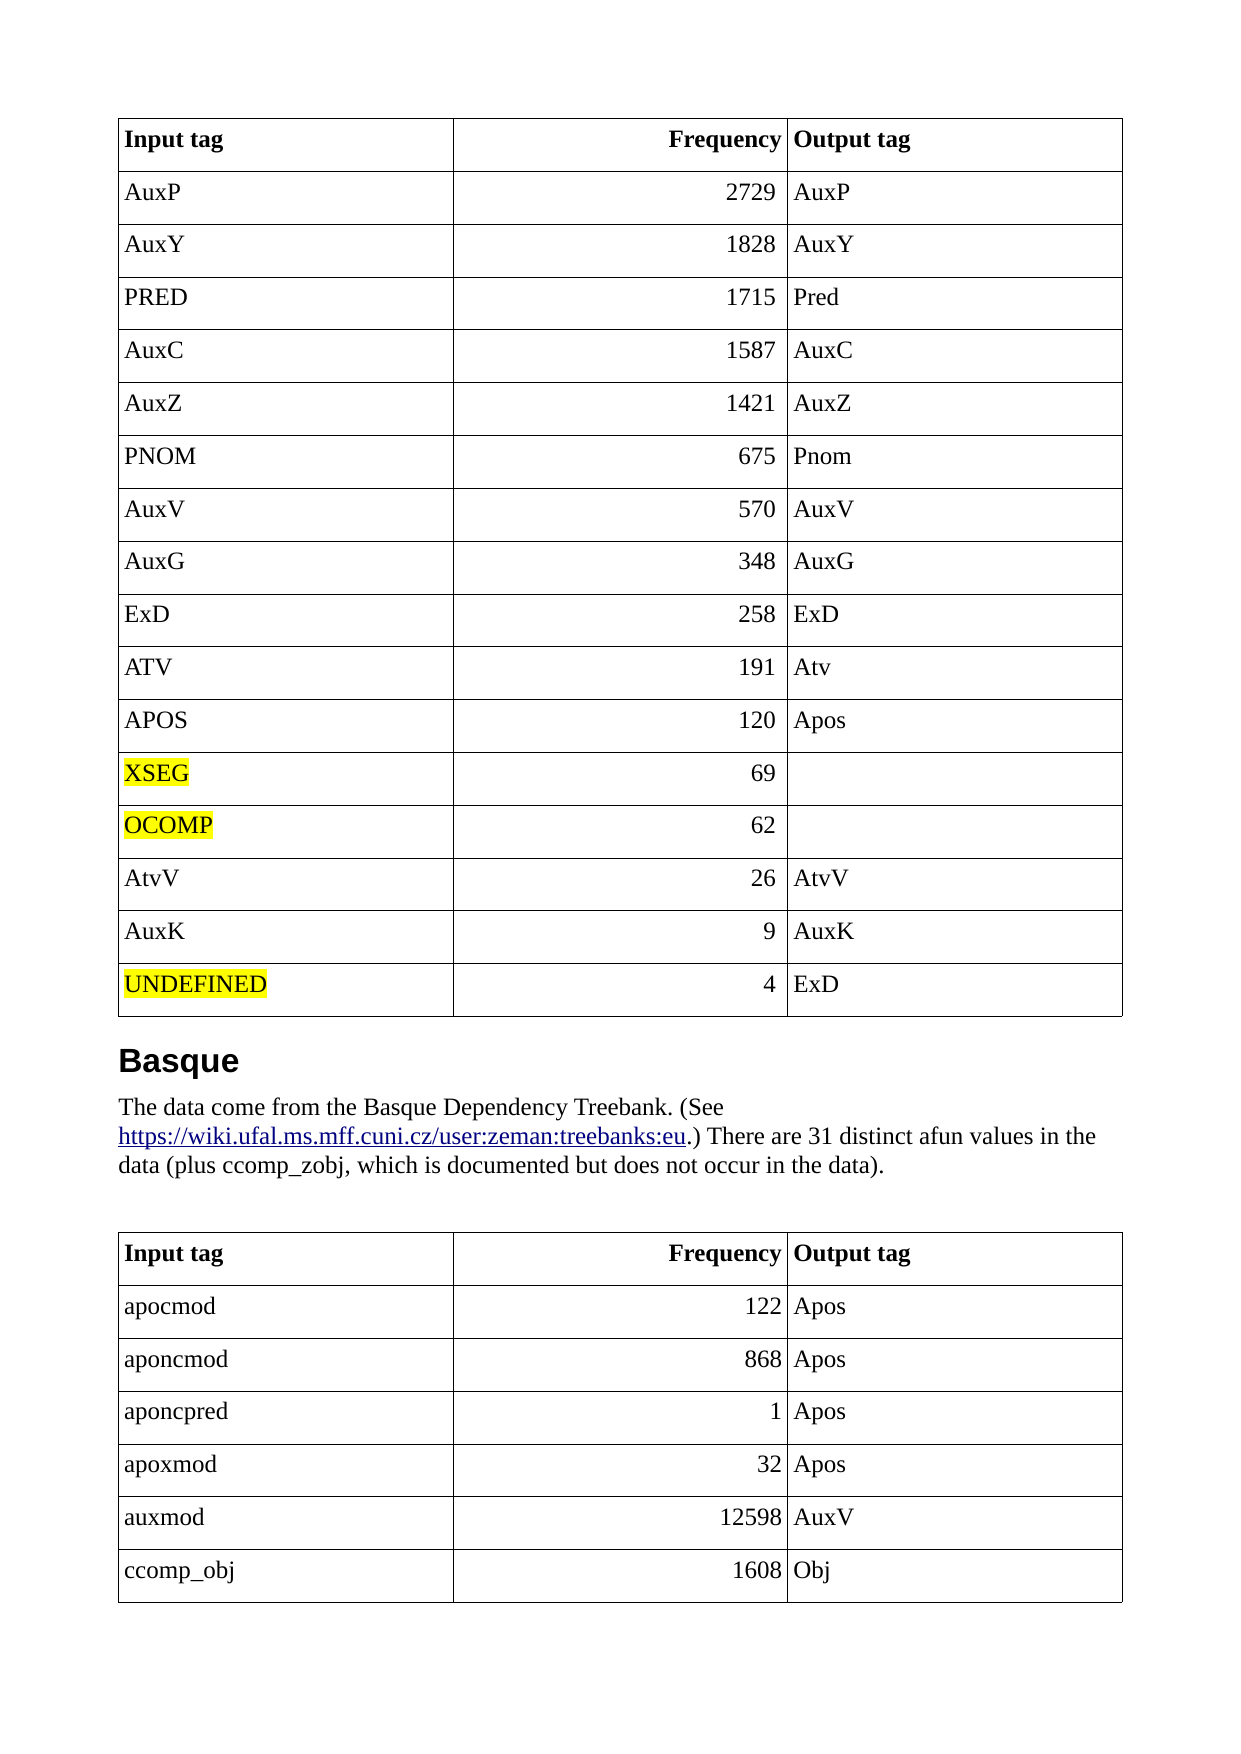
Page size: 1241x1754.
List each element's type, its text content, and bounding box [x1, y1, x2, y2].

table_cell APOS [119, 700, 453, 752]
table_cell PNOM [119, 436, 453, 488]
table_cell ExD [788, 964, 1122, 1016]
table_cell AuxY [119, 225, 453, 277]
table_cell AuxG [119, 542, 453, 593]
table_cell 2729 [454, 172, 787, 224]
table_cell 1608 [454, 1550, 787, 1602]
table_cell 191 [454, 647, 787, 699]
table_cell AuxC [788, 330, 1122, 382]
text The data come from the Basque Dependency Treebank. (See https://wiki.ufal.ms.mff.cuni.cz/user:zeman:treebanks:eu.) There are 31 distinct afun values in the data (plus ccomp_zobj, which is documented but does not occur in the data). [118, 1092, 1122, 1178]
table_cell AuxV [119, 489, 453, 541]
table_cell AuxG [788, 542, 1122, 593]
table_cell 348 [454, 542, 787, 593]
table_cell 1828 [454, 225, 787, 277]
table_header Input tag [119, 119, 453, 171]
table_cell 69 [454, 753, 787, 805]
subtitle Basque [118, 1041, 1122, 1080]
table_cell auxmod [119, 1497, 453, 1549]
table_cell AuxY [788, 225, 1122, 277]
table_header Frequency [454, 1233, 787, 1285]
table_cell OCOMP [119, 806, 453, 857]
table_header Frequency [454, 119, 787, 171]
table_cell Pnom [788, 436, 1122, 488]
table_cell 62 [454, 806, 787, 857]
table_cell apocmod [119, 1286, 453, 1338]
table_cell 1587 [454, 330, 787, 382]
table_cell 9 [454, 911, 787, 963]
table_header Input tag [119, 1233, 453, 1285]
table_cell 1421 [454, 383, 787, 435]
table_cell 12598 [454, 1497, 787, 1549]
table_cell 675 [454, 436, 787, 488]
table_cell 258 [454, 595, 787, 646]
table_cell 868 [454, 1339, 787, 1391]
table_cell ExD [119, 595, 453, 646]
table_header Output tag [788, 1233, 1122, 1285]
table_cell PRED [119, 278, 453, 329]
table_header Output tag [788, 119, 1122, 171]
table_cell AuxK [119, 911, 453, 963]
table_cell 1715 [454, 278, 787, 329]
table_cell AuxP [788, 172, 1122, 224]
table_cell AtvV [119, 859, 453, 910]
table_cell ATV [119, 647, 453, 699]
table_cell 4 [454, 964, 787, 1016]
table_cell Apos [788, 1392, 1122, 1443]
table_cell AuxP [119, 172, 453, 224]
table_cell Apos [788, 1445, 1122, 1496]
table_cell AuxK [788, 911, 1122, 963]
table_cell apoxmod [119, 1445, 453, 1496]
table_cell AuxV [788, 1497, 1122, 1549]
table_cell Apos [788, 1339, 1122, 1391]
table_cell AtvV [788, 859, 1122, 910]
table_cell ccomp_obj [119, 1550, 453, 1602]
table_cell XSEG [119, 753, 453, 805]
table_cell Apos [788, 1286, 1122, 1338]
table_cell 570 [454, 489, 787, 541]
table_cell Pred [788, 278, 1122, 329]
table_cell UNDEFINED [119, 964, 453, 1016]
table_cell Obj [788, 1550, 1122, 1602]
table_cell aponcpred [119, 1392, 453, 1443]
table_cell Apos [788, 700, 1122, 752]
table_cell 26 [454, 859, 787, 910]
table_cell [788, 806, 1122, 857]
table_cell ExD [788, 595, 1122, 646]
table_cell [788, 753, 1122, 805]
table_cell 32 [454, 1445, 787, 1496]
table_cell 122 [454, 1286, 787, 1338]
table_cell AuxV [788, 489, 1122, 541]
table_cell 120 [454, 700, 787, 752]
table_cell AuxZ [119, 383, 453, 435]
table_cell Atv [788, 647, 1122, 699]
table_cell AuxC [119, 330, 453, 382]
table_cell aponcmod [119, 1339, 453, 1391]
table_cell 1 [454, 1392, 787, 1443]
table_cell AuxZ [788, 383, 1122, 435]
